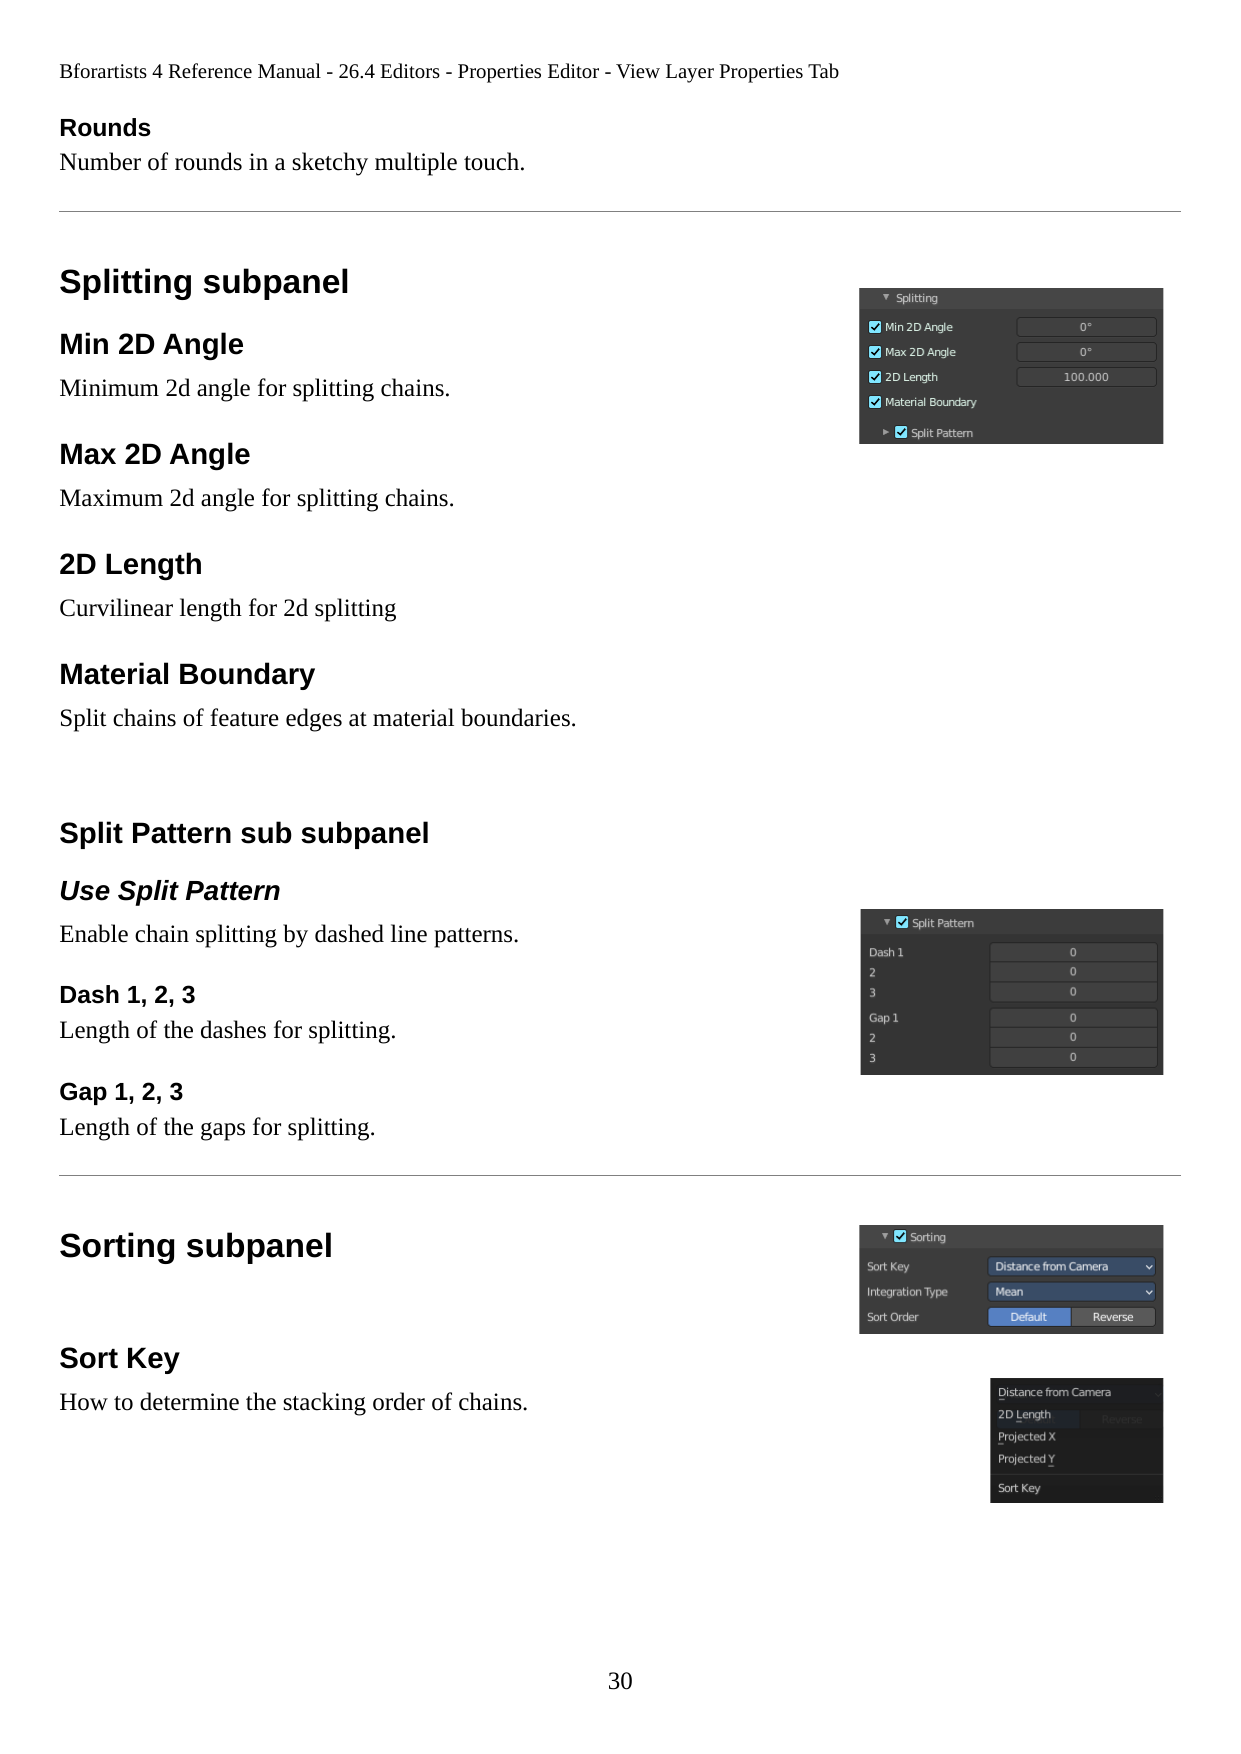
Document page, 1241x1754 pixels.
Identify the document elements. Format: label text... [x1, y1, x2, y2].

picture [859, 1225, 1164, 1334]
subtitle 2D Length [59, 547, 1181, 581]
subtitle Use Split Pattern [59, 874, 1181, 906]
text Curvilinear length for 2d splitting [59, 593, 1181, 622]
text Maximum 2d angle for splitting chains. [59, 483, 1181, 512]
subtitle Splitting subpanel [59, 261, 1181, 300]
subtitle Material Boundary [59, 657, 1181, 691]
subtitle Gap 1, 2, 3 [59, 1077, 1181, 1105]
picture [860, 909, 1164, 1075]
text Number of rounds in a sketchy multiple touch. [59, 147, 1181, 176]
subtitle Sort Key [59, 1341, 1181, 1374]
subtitle Rounds [59, 113, 1181, 141]
text How to determine the stacking order of chains. [59, 1387, 990, 1416]
text Length of the gaps for splitting. [59, 1112, 1181, 1140]
subtitle [1164, 981, 1181, 1009]
text Length of the dashes for splitting. [59, 1015, 860, 1044]
text Split chains of feature edges at material boundaries. [59, 703, 1181, 732]
subtitle [1164, 327, 1181, 361]
subtitle Max 2D Angle [59, 437, 1181, 471]
subtitle Split Pattern sub subpanel [59, 816, 1181, 849]
subtitle Dash 1, 2, 3 [59, 981, 860, 1009]
text Enable chain splitting by dashed line patterns. [59, 919, 860, 948]
subtitle [1164, 1226, 1181, 1264]
text Minimum 2d angle for splitting chains. [59, 373, 859, 402]
subtitle Min 2D Angle [59, 327, 859, 361]
picture [990, 1378, 1164, 1503]
subtitle Sorting subpanel [59, 1226, 859, 1264]
picture [859, 288, 1164, 444]
